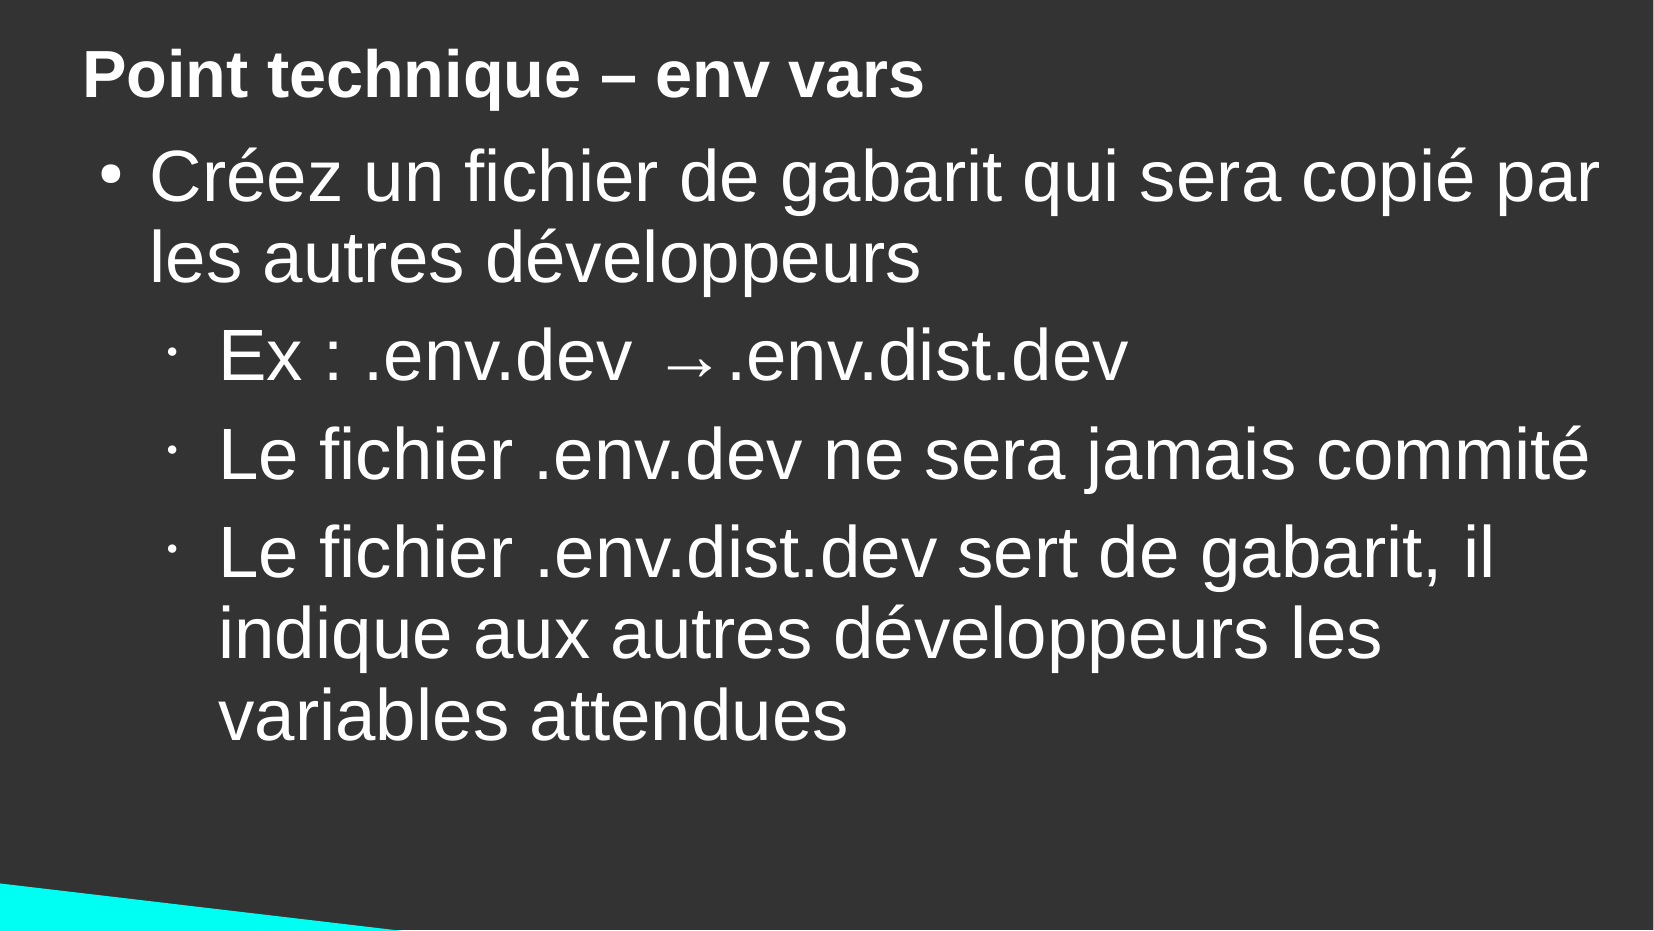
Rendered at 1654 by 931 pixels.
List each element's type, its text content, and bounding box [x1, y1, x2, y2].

list Créez un fichier de gabarit qui sera copié par les autres développeurs Ex : .env.dev →.env.dist.dev Le fichier .env.dev ne sera jamais commité Le fichier .env.dist.dev sert de gabarit, il indique aux autres développeurs les variables attendues [80, 135, 1619, 768]
title Point technique – env vars [82, 37, 1571, 112]
text_box [0, 883, 404, 931]
